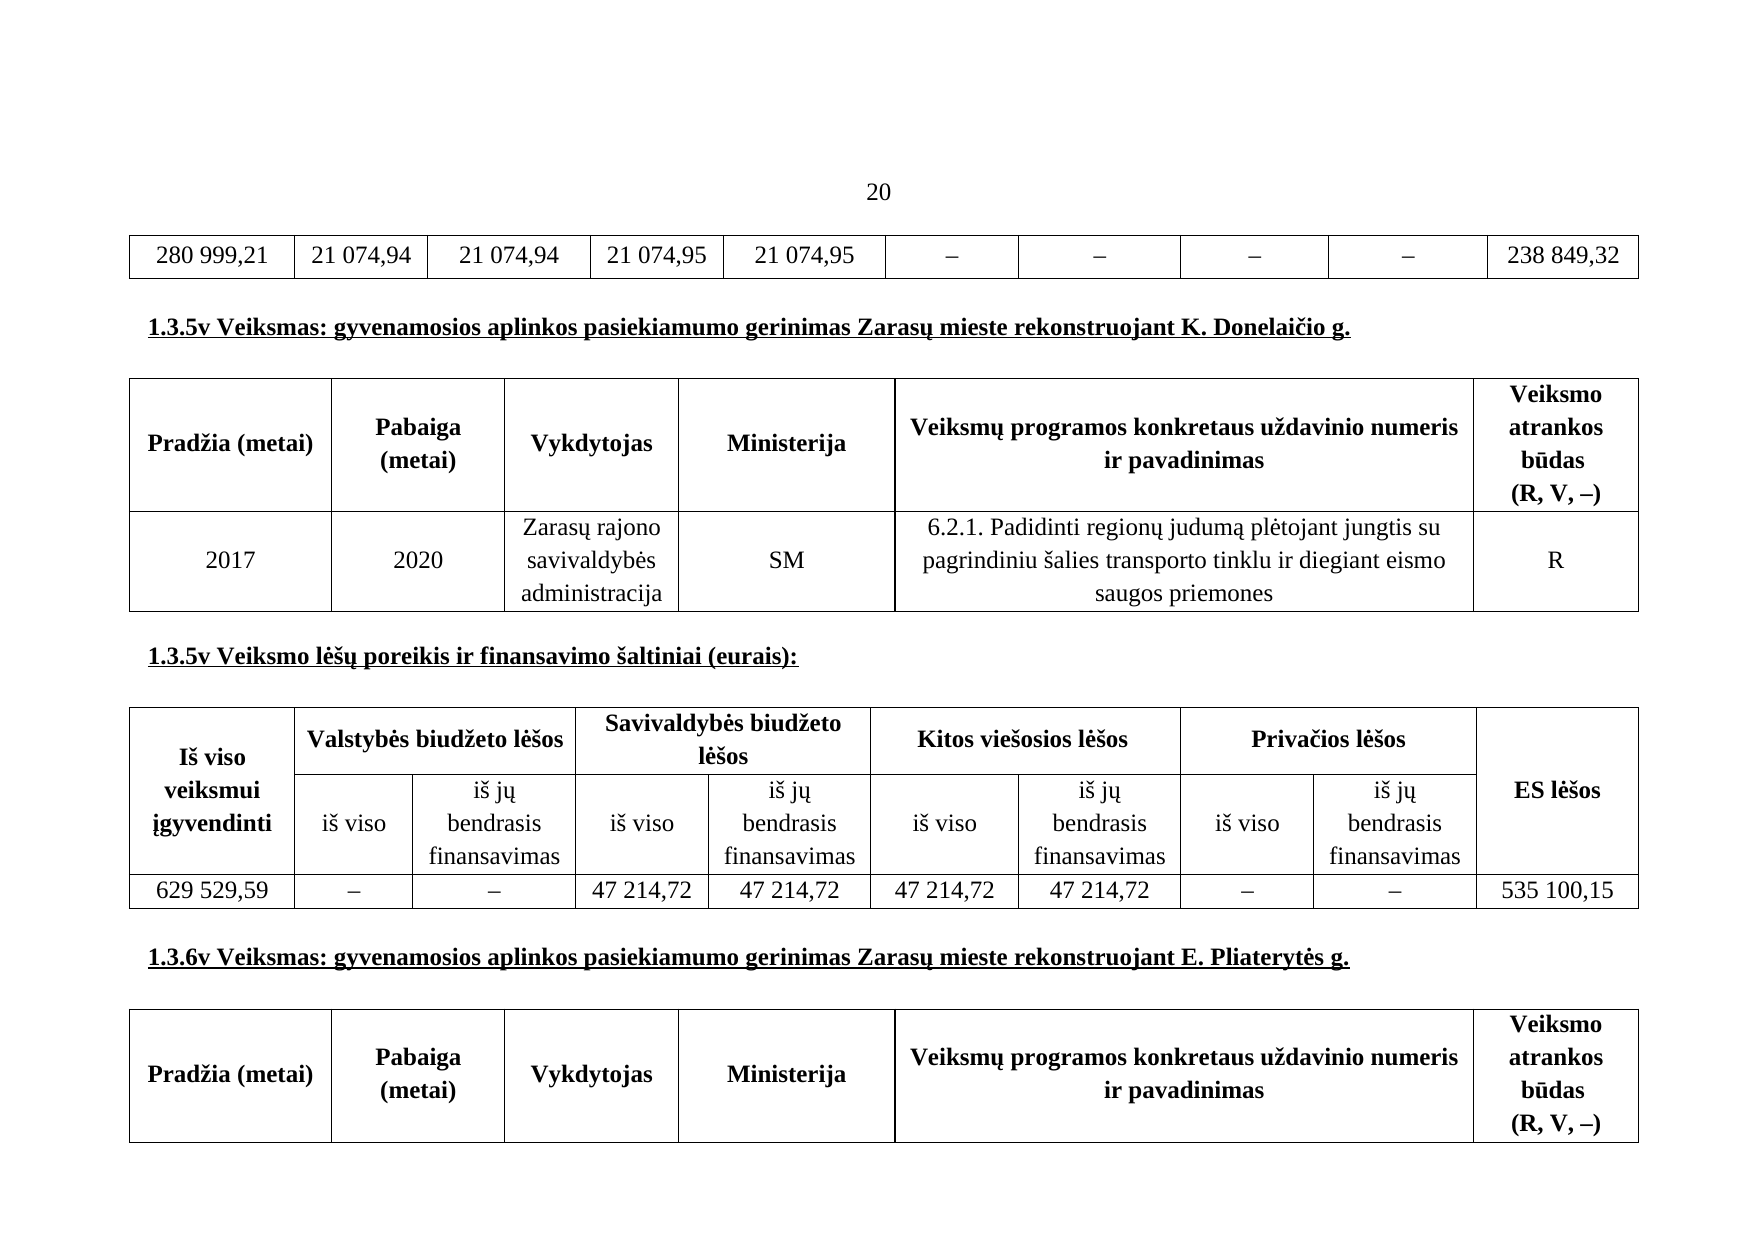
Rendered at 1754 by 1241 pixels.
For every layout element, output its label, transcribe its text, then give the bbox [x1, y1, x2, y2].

table_cell iš jų bendrasis finansavimas [1314, 775, 1476, 874]
table_header Pabaiga (metai) [332, 1010, 504, 1142]
table_header Vykdytojas [505, 1010, 678, 1142]
table_header Valstybės biudžeto lėšos [295, 708, 575, 774]
table_cell – [1019, 236, 1180, 278]
table_cell 2020 [332, 512, 504, 611]
text 1.3.5v Veiksmo lėšų poreikis ir finansavimo šaltiniai (eurais): [118, 641, 1639, 670]
table_header Pabaiga (metai) [332, 379, 504, 511]
table_header Savivaldybės biudžeto lėšos [576, 708, 870, 774]
table_cell Zarasų rajono savivaldybės administracija [505, 512, 678, 611]
table_header Veiksmų programos konkretaus uždavinio numeris ir pavadinimas [896, 379, 1473, 511]
table_cell 280 999,21 [130, 236, 294, 278]
table_header Veiksmų programos konkretaus uždavinio numeris ir pavadinimas [896, 1010, 1473, 1142]
table_cell 21 074,94 [428, 236, 590, 278]
table_cell iš viso [871, 775, 1018, 874]
table_header Pradžia (metai) [130, 1010, 331, 1142]
table_header ES lėšos [1477, 708, 1638, 874]
table_cell 47 214,72 [709, 875, 870, 908]
table_cell 238 849,32 [1488, 236, 1638, 278]
table_cell iš viso [1181, 775, 1313, 874]
table_cell iš viso [295, 775, 412, 874]
table_cell iš viso [576, 775, 708, 874]
table_cell 47 214,72 [871, 875, 1018, 908]
text 1.3.6v Veiksmas: gyvenamosios aplinkos pasiekiamumo gerinimas Zarasų mieste rekonstruojant E. Pliaterytės g. [118, 942, 1639, 971]
table_header Kitos viešosios lėšos [871, 708, 1180, 774]
table_header Veiksmo atrankos būdas (R, V, –) [1474, 1010, 1638, 1142]
table_cell 47 214,72 [1019, 875, 1180, 908]
table_cell – [1181, 236, 1328, 278]
table_header Veiksmo atrankos būdas (R, V, –) [1474, 379, 1638, 511]
table_cell 2017 [130, 512, 331, 611]
table_cell – [1329, 236, 1487, 278]
table_cell – [295, 875, 412, 908]
table_cell 6.2.1. Padidinti regionų judumą plėtojant jungtis su pagrindiniu šalies transporto tinklu ir diegiant eismo saugos priemones [896, 512, 1473, 611]
text 1.3.5v Veiksmas: gyvenamosios aplinkos pasiekiamumo gerinimas Zarasų mieste rekonstruojant K. Donelaičio g. [118, 312, 1639, 341]
table_cell – [886, 236, 1018, 278]
table_cell – [413, 875, 575, 908]
table_cell SM [679, 512, 894, 611]
table_cell 21 074,95 [591, 236, 723, 278]
table_header Ministerija [679, 379, 894, 511]
table_cell 21 074,95 [724, 236, 885, 278]
table_header Privačios lėšos [1181, 708, 1476, 774]
table_cell – [1314, 875, 1476, 908]
table_cell – [1181, 875, 1313, 908]
table_cell iš jų bendrasis finansavimas [709, 775, 870, 874]
table_header Iš viso veiksmui įgyvendinti [130, 708, 294, 874]
table_cell 535 100,15 [1477, 875, 1638, 908]
table_cell R [1474, 512, 1638, 611]
table_cell iš jų bendrasis finansavimas [1019, 775, 1180, 874]
table_cell 21 074,94 [295, 236, 427, 278]
table_cell 47 214,72 [576, 875, 708, 908]
table_header Vykdytojas [505, 379, 678, 511]
table_header Pradžia (metai) [130, 379, 331, 511]
table_cell iš jų bendrasis finansavimas [413, 775, 575, 874]
table_cell 629 529,59 [130, 875, 294, 908]
table_header Ministerija [679, 1010, 894, 1142]
